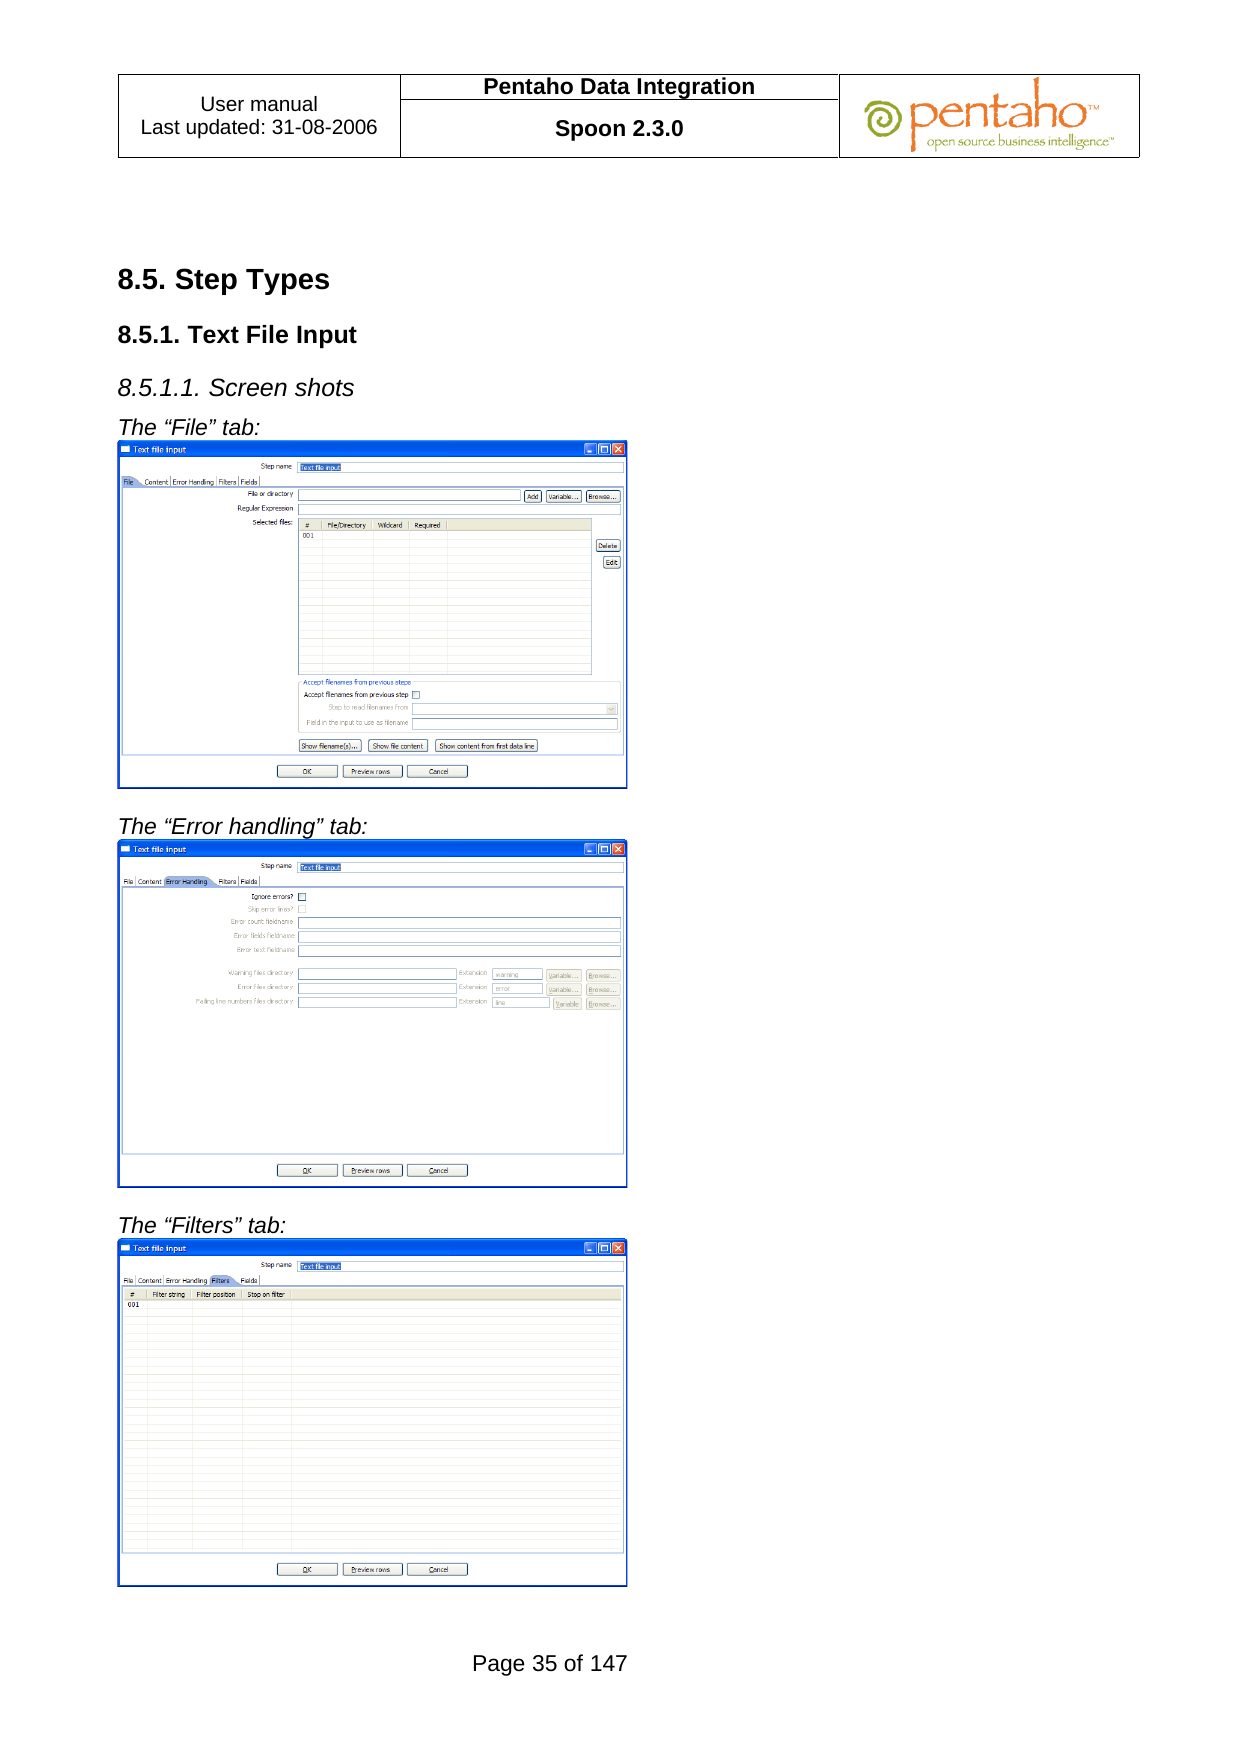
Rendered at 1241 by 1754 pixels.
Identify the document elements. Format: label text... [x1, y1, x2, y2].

text The “Error handling” tab: [117, 814, 1137, 839]
subtitle Screen shots [117, 374, 1137, 402]
text The “File” tab: [117, 414, 1137, 440]
picture [117, 1238, 628, 1587]
subtitle Text File Input [117, 321, 1137, 349]
picture [117, 440, 628, 789]
text The “Filters” tab: [117, 1213, 1137, 1239]
subtitle Step Types [117, 263, 1137, 296]
picture [117, 839, 628, 1188]
